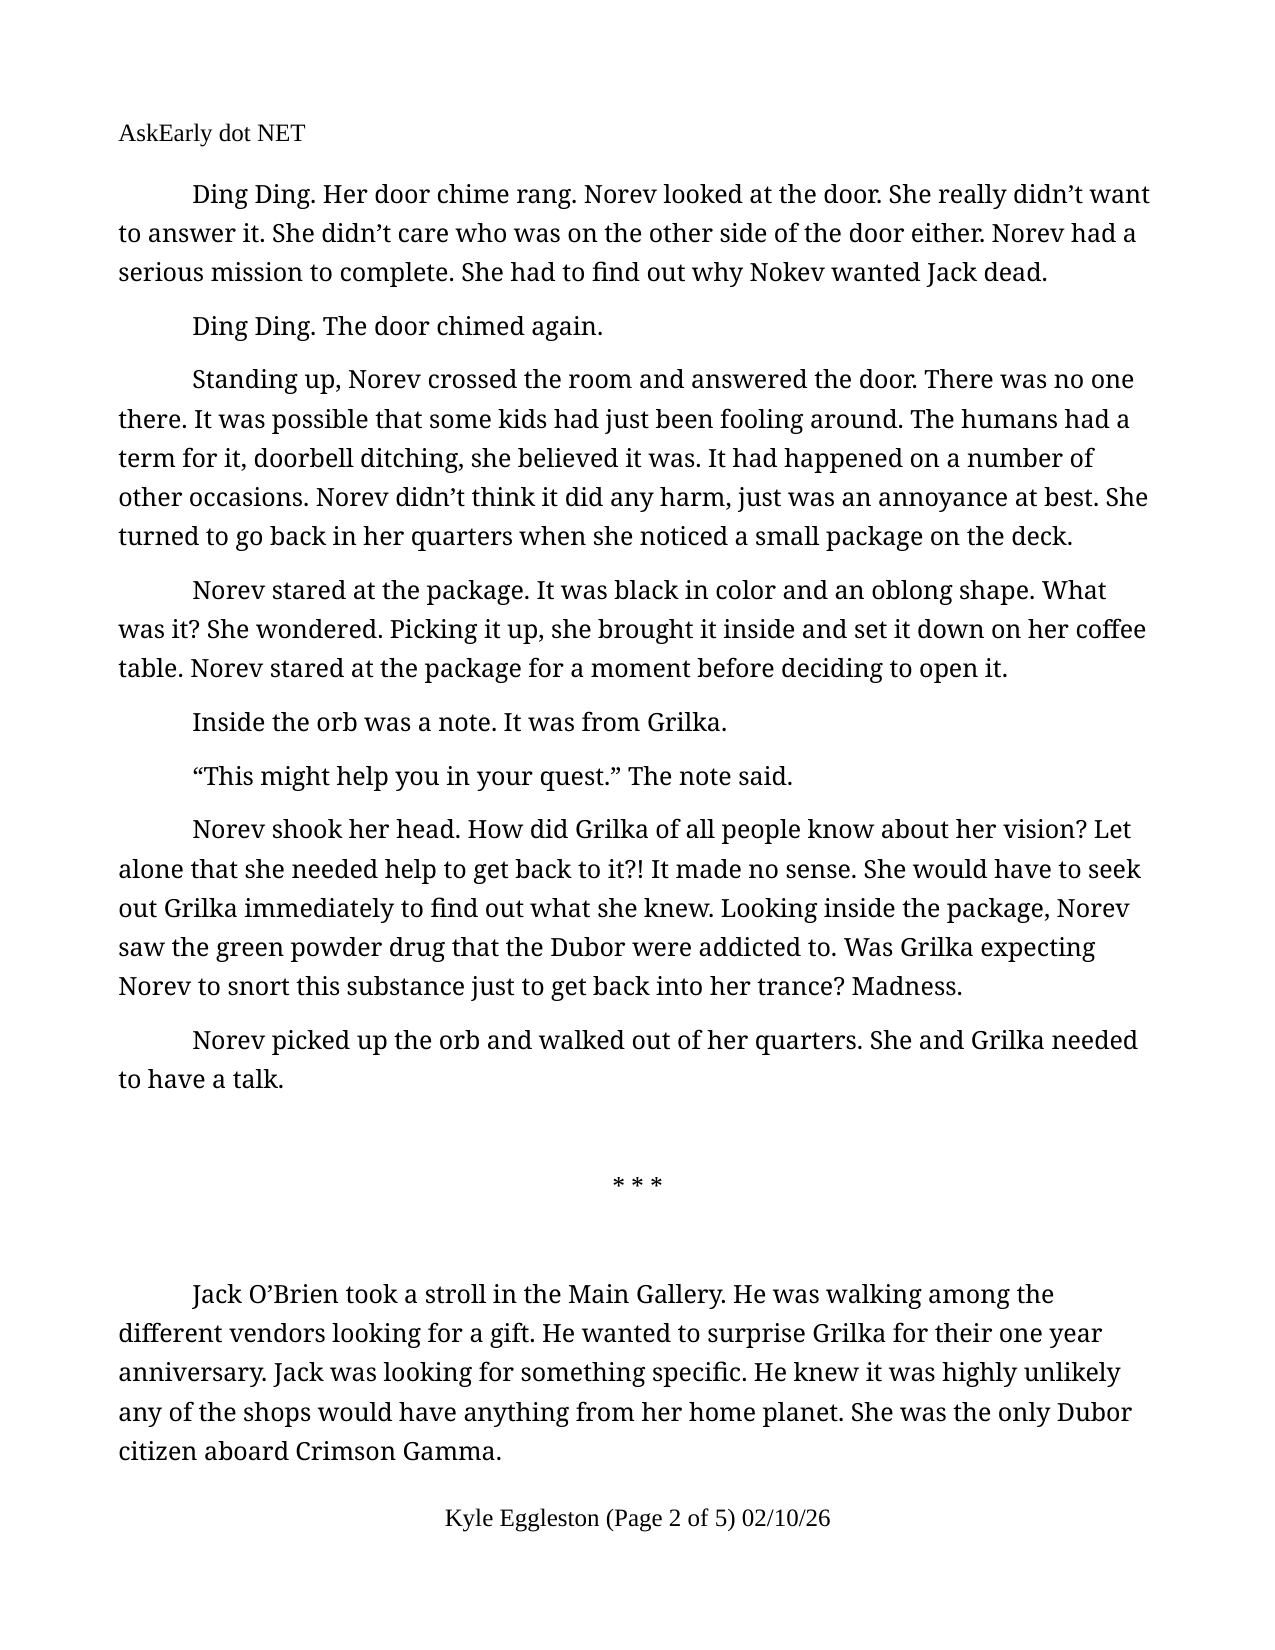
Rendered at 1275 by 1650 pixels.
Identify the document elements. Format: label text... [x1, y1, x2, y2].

text Norev shook her head. How did Grilka of all people know about her vision? Let alone that she needed help to get back to it?! It made no sense. She would have to seek out Grilka immediately to find out what she knew. Looking inside the package, Norev saw the green powder drug that the Dubor were addicted to. Was Grilka expecting Norev to snort this substance just to get back into her trance? Madness. [118, 812, 1157, 1003]
text Ding Ding. Her door chime rang. Norev looked at the door. She really didn’t want to answer it. She didn’t care who was on the other side of the door either. Norev had a serious mission to complete. She had to find out why Nokev wanted Jack dead. [118, 176, 1157, 289]
text Norev stared at the package. It was black in color and an oblong shape. What was it? She wondered. Picking it up, she brought it inside and set it down on her coffee table. Norev stared at the package for a moment before deciding to open it. [118, 573, 1157, 685]
text “This might help you in your quest.” The note said. [118, 758, 1157, 792]
text Ding Ding. The door chimed again. [118, 308, 1157, 342]
text Norev picked up the orb and walked out of her quarters. She and Grilka needed to have a talk. [118, 1023, 1157, 1096]
text * * * [118, 1169, 1157, 1203]
text Inside the orb was a note. It was from Grilka. [118, 705, 1157, 739]
text Jack O’Brien took a stroll in the Main Gallery. He was walking among the different vendors looking for a gift. He wanted to surprise Grilka for their one year anniversary. Jack was looking for something specific. He knew it was highly unlikely any of the shops would have anything from her home planet. She was the only Dubor citizen aboard Crimson Gamma. [118, 1277, 1157, 1467]
text Standing up, Norev crossed the room and answered the door. There was no one there. It was possible that some kids had just been fooling around. The humans had a term for it, doorbell ditching, she believed it was. It had happened on a number of other occasions. Norev didn’t think it did any harm, just was an annoyance at best. She turned to go back in her quarters when she noticed a small package on the deck. [118, 362, 1157, 553]
